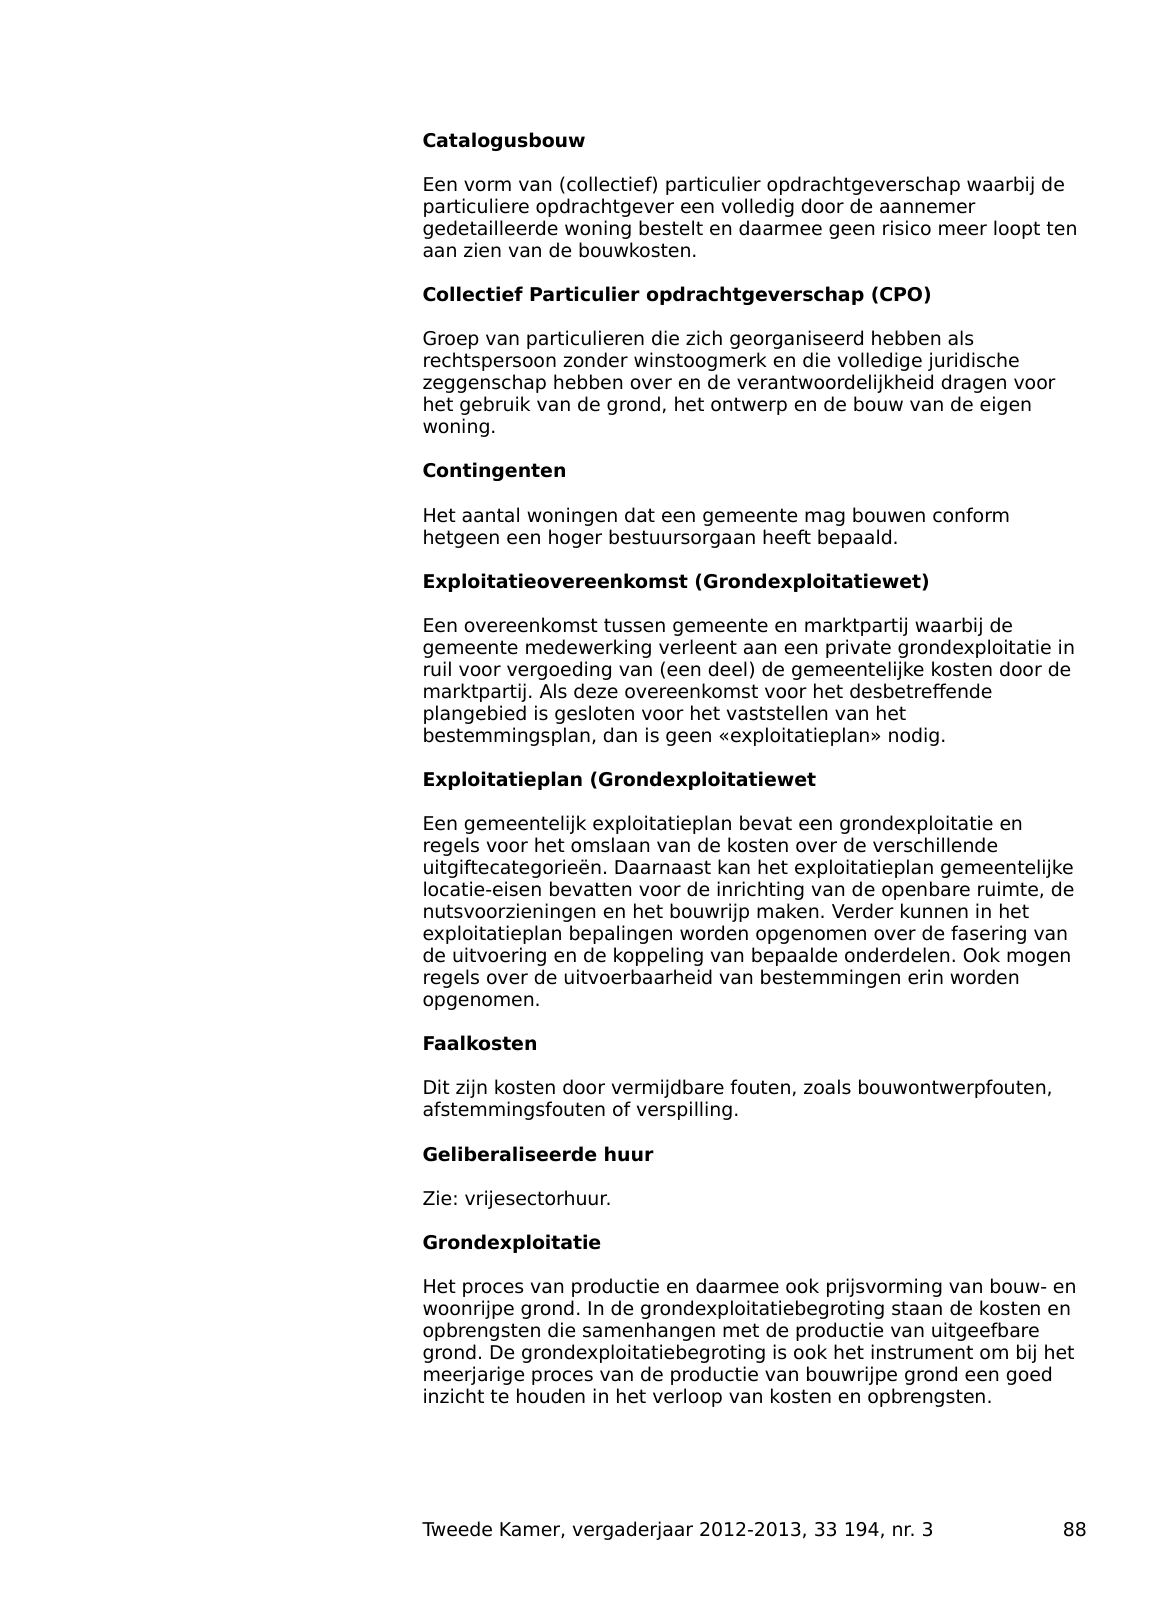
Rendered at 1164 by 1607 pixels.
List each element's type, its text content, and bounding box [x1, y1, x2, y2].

text Het aantal woningen dat een gemeente mag bouwen conform hetgeen een hoger bestuursorgaan heeft bepaald. [422, 504, 1087, 548]
text Dit zijn kosten door vermijdbare fouten, zoals bouwontwerpfouten, afstemmingsfouten of verspilling. [422, 1077, 1087, 1121]
subtitle Grondexploitatie [422, 1232, 1087, 1254]
text Het proces van productie en daarmee ook prijsvorming van bouw- en woonrijpe grond. In de grondexploitatiebegroting staan de kosten en opbrengsten die samenhangen met de productie van uitgeefbare grond. De grondexploitatiebegroting is ook het instrument om bij het meerjarige proces van de productie van bouwrijpe grond een goed inzicht te houden in het verloop van kosten en opbrengsten. [422, 1276, 1087, 1408]
subtitle Geliberaliseerde huur [422, 1143, 1087, 1165]
text Zie: vrijesectorhuur. [422, 1188, 1087, 1209]
text Groep van particulieren die zich georganiseerd hebben als rechtspersoon zonder winstoogmerk en die volledige juridische zeggenschap hebben over en de verantwoordelijkheid dragen voor het gebruik van de grond, het ontwerp en de bouw van de eigen woning. [422, 328, 1087, 438]
subtitle Faalkosten [422, 1033, 1087, 1055]
subtitle Catalogusbouw [422, 130, 1087, 152]
subtitle Exploitatieplan (Grondexploitatiewet [422, 769, 1087, 791]
subtitle Contingenten [422, 460, 1087, 482]
text Een gemeentelijk exploitatieplan bevat een grondexploitatie en regels voor het omslaan van de kosten over de verschillende uitgiftecategorieën. Daarnaast kan het exploitatieplan gemeentelijke locatie-eisen bevatten voor de inrichting van de openbare ruimte, de nutsvoorzieningen en het bouwrijp maken. Verder kunnen in het exploitatieplan bepalingen worden opgenomen over de fasering van de uitvoering en de koppeling van bepaalde onderdelen. Ook mogen regels over de uitvoerbaarheid van bestemmingen erin worden opgenomen. [422, 813, 1087, 1011]
subtitle Collectief Particulier opdrachtgeverschap (CPO) [422, 284, 1087, 306]
text Een overeenkomst tussen gemeente en marktpartij waarbij de gemeente medewerking verleent aan een private grondexploitatie in ruil voor vergoeding van (een deel) de gemeentelijke kosten door de marktpartij. Als deze overeenkomst voor het desbetreffende plangebied is gesloten voor het vaststellen van het bestemmingsplan, dan is geen «exploitatieplan» nodig. [422, 615, 1087, 747]
subtitle Exploitatieovereenkomst (Grondexploitatiewet) [422, 571, 1087, 593]
text Een vorm van (collectief) particulier opdrachtgeverschap waarbij de particuliere opdrachtgever een volledig door de aannemer gedetailleerde woning bestelt en daarmee geen risico meer loopt ten aan zien van de bouwkosten. [422, 174, 1087, 262]
